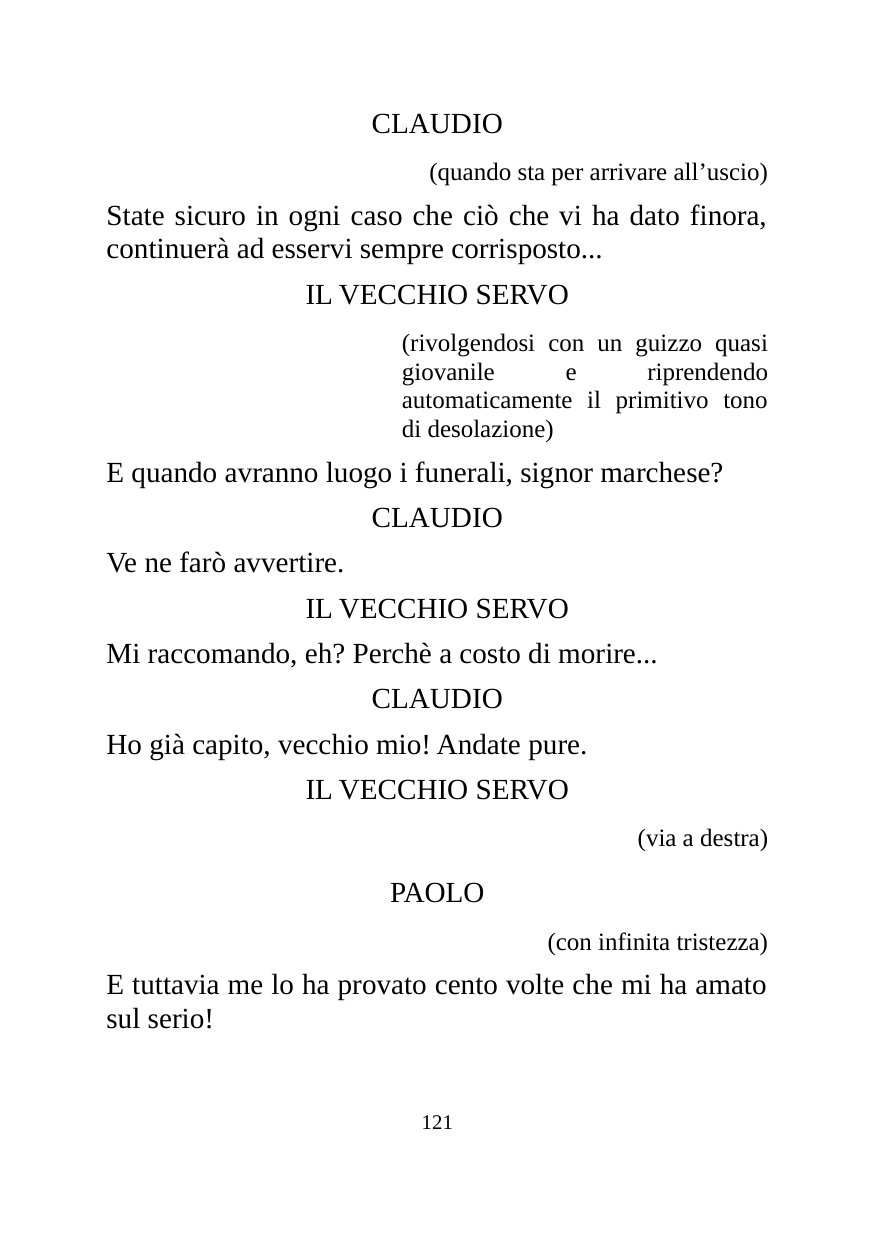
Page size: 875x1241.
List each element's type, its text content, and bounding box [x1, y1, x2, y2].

text IL VECCHIO SERVO [106, 277, 768, 310]
text E quando avranno luogo i funerali, signor marchese? [106, 455, 768, 488]
text CLAUDIO [106, 500, 768, 534]
text (con infinita tristezza) [106, 927, 768, 956]
text (rivolgendosi con un guizzo quasi giovanile e riprendendo automaticamente il primitivo tono di desolazione) [402, 328, 768, 443]
text Mi raccomando, eh? Perchè a costo di morire... [106, 636, 768, 670]
text CLAUDIO [106, 106, 768, 140]
text Ho già capito, vecchio mio! Andate pure. [106, 727, 768, 760]
text IL VECCHIO SERVO [106, 772, 768, 806]
text (quando sta per arrivare all’uscio) [106, 157, 768, 186]
text IL VECCHIO SERVO [106, 591, 768, 624]
text State sicuro in ogni caso che ciò che vi ha dato finora, continuerà ad esservi sempre corrisposto... [106, 198, 768, 265]
text CLAUDIO [106, 681, 768, 715]
text PAOLO [106, 876, 768, 909]
text E tuttavia me lo ha provato cento volte che mi ha amato sul serio! [106, 967, 768, 1034]
text Ve ne farò avvertire. [106, 546, 768, 579]
text (via a destra) [106, 823, 768, 852]
